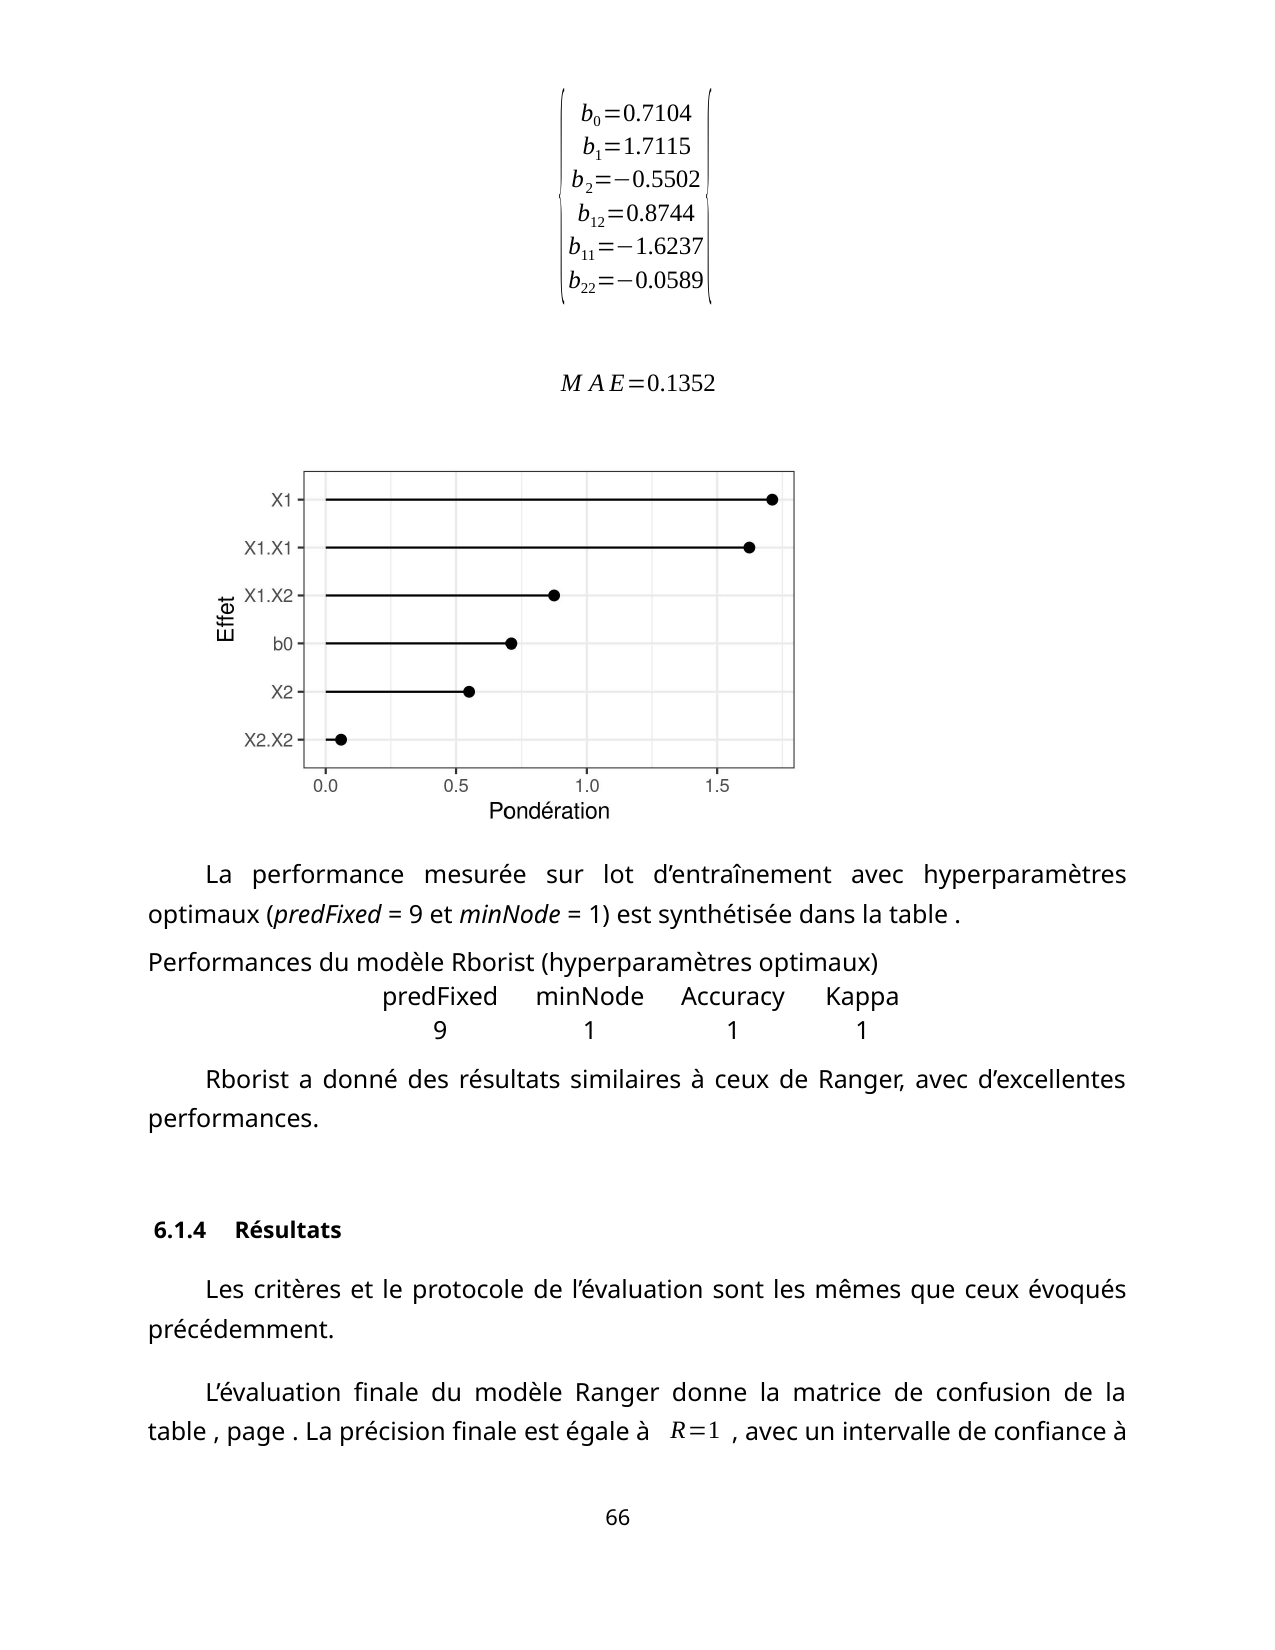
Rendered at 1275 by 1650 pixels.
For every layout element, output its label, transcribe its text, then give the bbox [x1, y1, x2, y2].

table_cell 1 [808, 1013, 917, 1047]
table_header Accuracy [658, 979, 808, 1013]
text Rborist a donné des résultats similaires à ceux de Ranger, avec d’excellentes performances. [148, 1061, 1127, 1135]
table_cell 1 [658, 1013, 808, 1047]
picture [205, 459, 805, 835]
table_cell 1 [522, 1013, 658, 1047]
table_header minNode [522, 979, 658, 1013]
table_cell 9 [358, 1013, 522, 1047]
table_header predFixed [358, 979, 522, 1013]
subtitle Résultats [148, 1214, 1127, 1245]
text Les critères et le protocole de l’évaluation sont les mêmes que ceux évoqués précédemment. [148, 1272, 1127, 1345]
text L’évaluation finale du modèle Ranger donne la matrice de confusion de la table , page . La précision finale est égale à , avec un intervalle de confiance à [148, 1374, 1127, 1447]
text Performances du modèle Rborist (hyperparamètres optimaux) [148, 944, 1127, 978]
text La performance mesurée sur lot d’entraînement avec hyperparamètres optimaux (predFixed = 9 et minNode = 1) est synthétisée dans la table . [148, 857, 1127, 930]
table_header Kappa [808, 979, 917, 1013]
